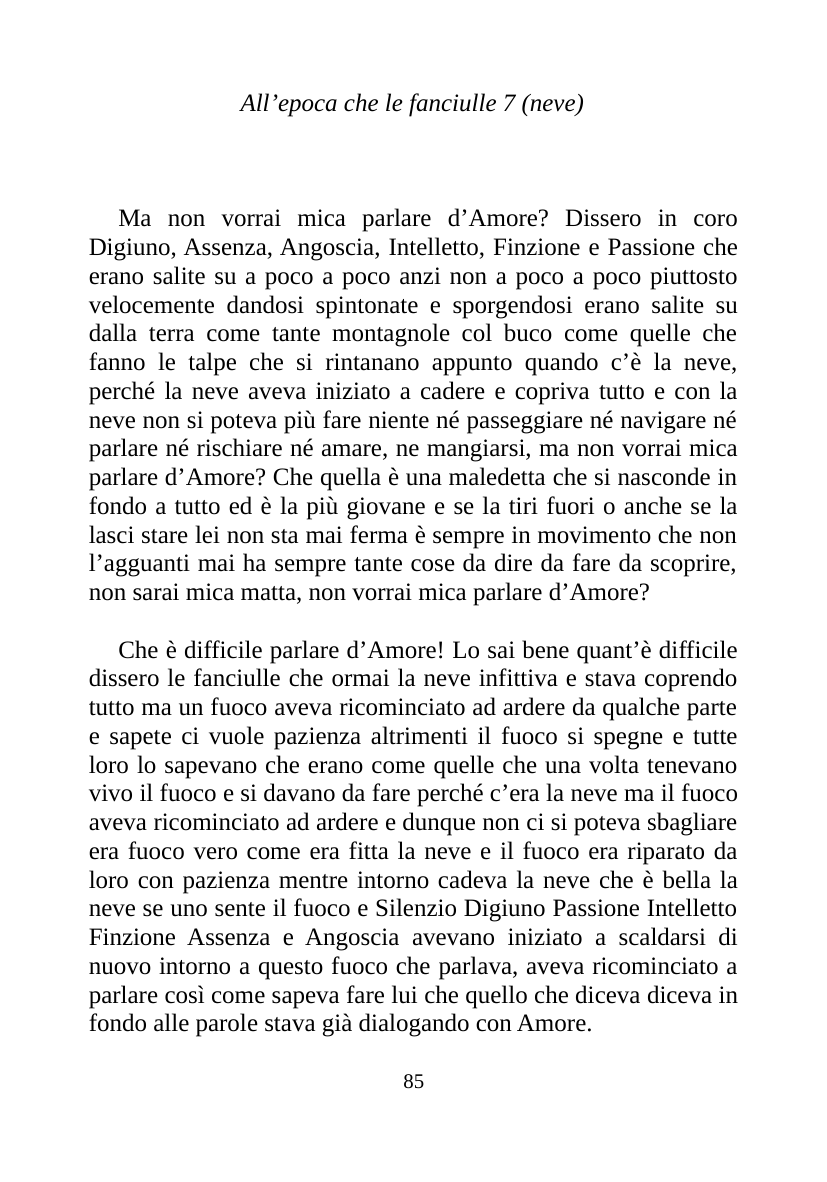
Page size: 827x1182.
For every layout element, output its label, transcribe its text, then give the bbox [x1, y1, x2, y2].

text Che è difficile parlare d’Amore! Lo sai bene quant’è difficile dissero le fanciulle che ormai la neve infittiva e stava coprendo tutto ma un fuoco aveva ricominciato ad ardere da qualche parte e sapete ci vuole pazienza altrimenti il fuoco si spegne e tutte loro lo sapevano che erano come quelle che una volta tenevano vivo il fuoco e si davano da fare perché c’era la neve ma il fuoco aveva ricominciato ad ardere e dunque non ci si poteva sbagliare era fuoco vero come era fitta la neve e il fuoco era riparato da loro con pazienza mentre intorno cadeva la neve che è bella la neve se uno sente il fuoco e Silenzio Digiuno Passione Intelletto Finzione Assenza e Angoscia avevano iniziato a scaldarsi di nuovo intorno a questo fuoco che parlava, aveva ricominciato a parlare così come sapeva fare lui che quello che diceva diceva in fondo alle parole stava già dialogando con Amore. [88, 635, 738, 1037]
text Ma non vorrai mica parlare d’Amore? Dissero in coro Digiuno, Assenza, Angoscia, Intelletto, Finzione e Passione che erano salite su a poco a poco anzi non a poco a poco piuttosto velocemente dandosi spintonate e sporgendosi erano salite su dalla terra come tante montagnole col buco come quelle che fanno le talpe che si rintanano appunto quando c’è la neve, perché la neve aveva iniziato a cadere e copriva tutto e con la neve non si poteva più fare niente né passeggiare né navigare né parlare né rischiare né amare, ne mangiarsi, ma non vorrai mica parlare d’Amore? Che quella è una maledetta che si nasconde in fondo a tutto ed è la più giovane e se la tiri fuori o anche se la lasci stare lei non sta mai ferma è sempre in movimento che non l’agguanti mai ha sempre tante cose da dire da fare da scoprire, non sarai mica matta, non vorrai mica parlare d’Amore? [88, 203, 738, 606]
subtitle All’epoca che le fanciulle 7 (neve) [88, 88, 738, 117]
